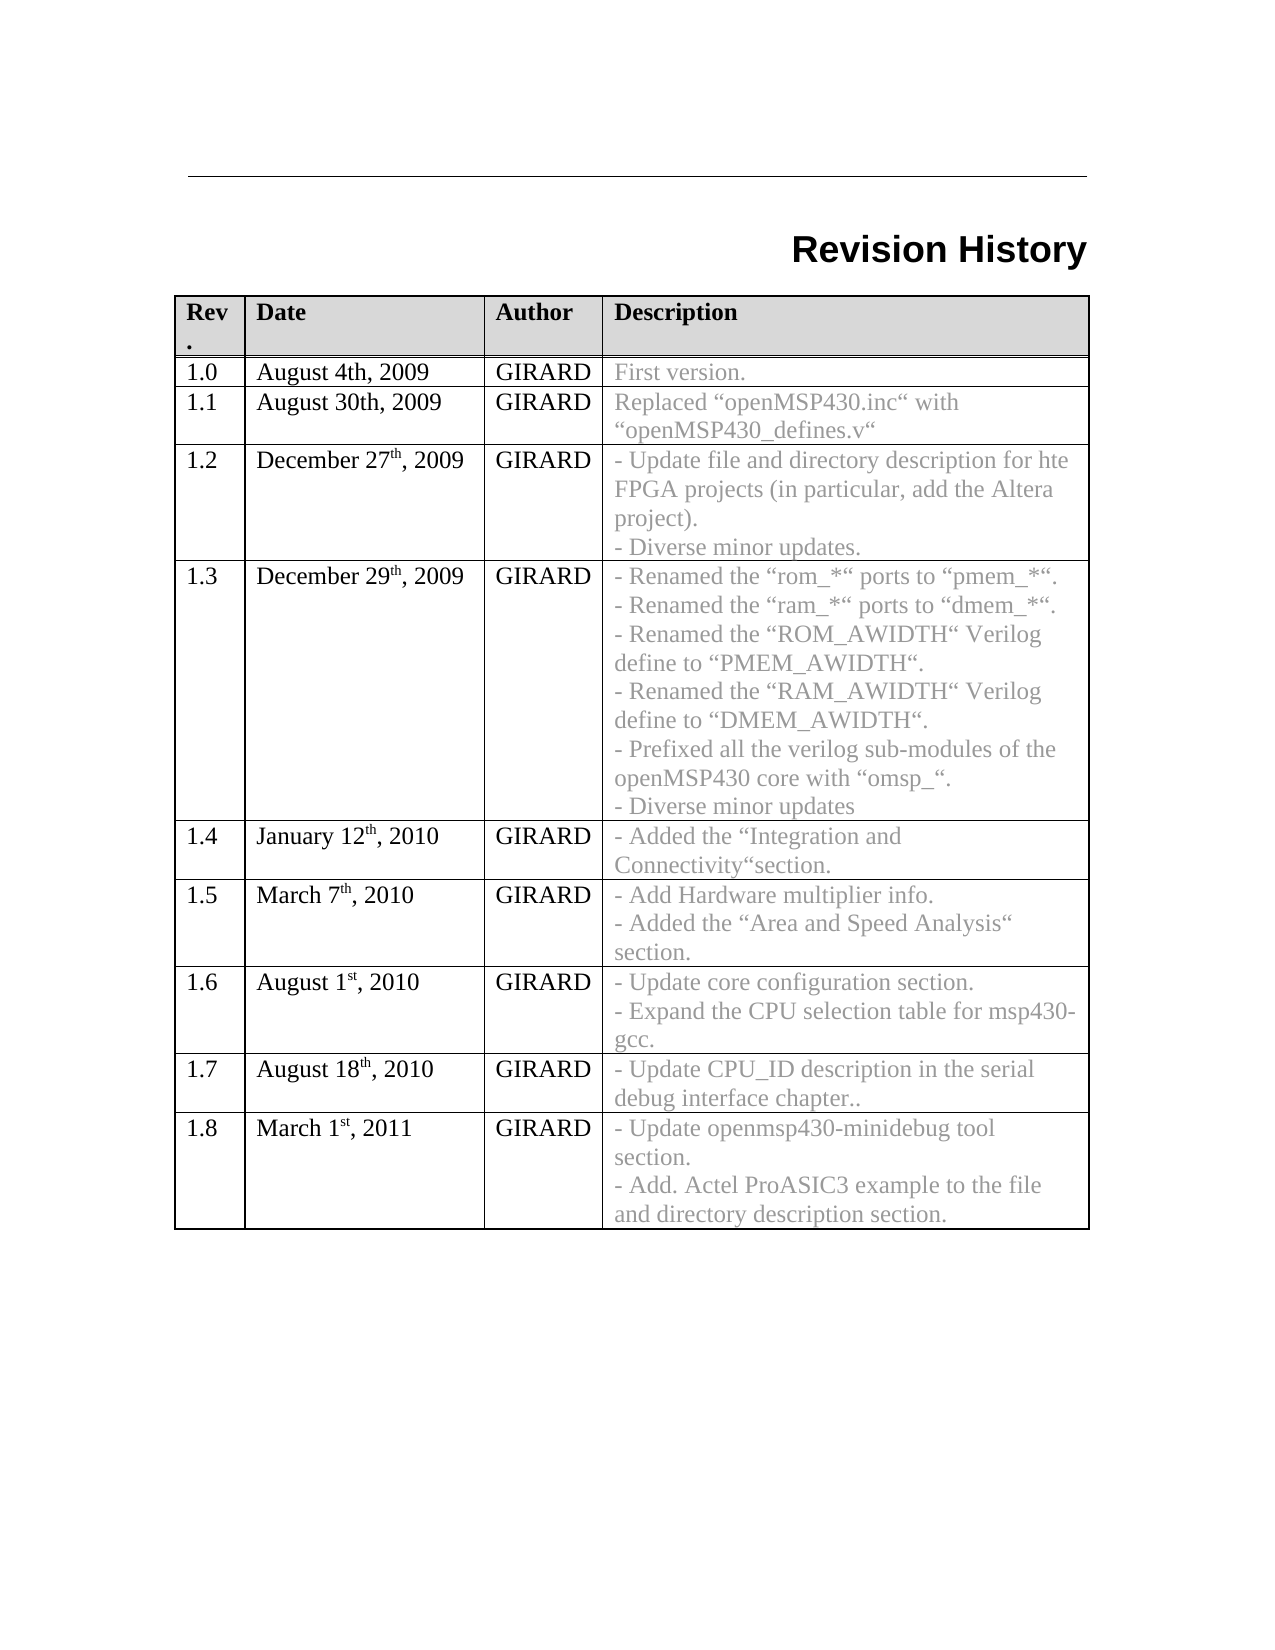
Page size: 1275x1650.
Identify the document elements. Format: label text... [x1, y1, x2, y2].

table_cell 1.0 [176, 358, 244, 386]
table_header Rev. [176, 297, 244, 355]
table_cell August 30th, 2009 [246, 387, 484, 444]
table_cell 1.8 [176, 1113, 244, 1228]
table_cell - Update core configuration section. - Expand the CPU selection table for msp430-gcc. [603, 967, 1088, 1053]
table_cell GIRARD [485, 387, 602, 444]
table_cell 1.7 [176, 1054, 244, 1112]
table_cell GIRARD [485, 1113, 602, 1228]
table_cell GIRARD [485, 445, 602, 560]
table_cell GIRARD [485, 880, 602, 966]
table_cell August 18th, 2010 [246, 1054, 484, 1112]
table_cell - Renamed the “rom_*“ ports to “pmem_*“. - Renamed the “ram_*“ ports to “dmem_*“. - Renamed the “ROM_AWIDTH“ Verilog define to “PMEM_AWIDTH“. - Renamed the “RAM_AWIDTH“ Verilog define to “DMEM_AWIDTH“. - Prefixed all the verilog sub-modules of the openMSP430 core with “omsp_“. - Diverse minor updates [603, 561, 1088, 820]
table_header Date [246, 297, 484, 355]
table_cell 1.3 [176, 561, 244, 820]
table_cell 1.2 [176, 445, 244, 560]
table_cell August 4th, 2009 [246, 358, 484, 386]
table_cell August 1st, 2010 [246, 967, 484, 1053]
table_cell 1.1 [176, 387, 244, 444]
table_cell - Update CPU_ID description in the serial debug interface chapter.. [603, 1054, 1088, 1112]
table_cell - Update openmsp430-minidebug tool section. - Add. Actel ProASIC3 example to the file and directory description section. [603, 1113, 1088, 1228]
table_cell March 7th, 2010 [246, 880, 484, 966]
table_cell GIRARD [485, 561, 602, 820]
text Revision History [188, 227, 1087, 270]
table_cell - Update file and directory description for hte FPGA projects (in particular, add the Altera project). - Diverse minor updates. [603, 445, 1088, 560]
table_cell December 29th, 2009 [246, 561, 484, 820]
table_cell - Added the “Integration and Connectivity“section. [603, 821, 1088, 879]
table_cell - Add Hardware multiplier info. - Added the “Area and Speed Analysis“ section. [603, 880, 1088, 966]
table_cell GIRARD [485, 1054, 602, 1112]
table_cell First version. [603, 358, 1088, 386]
table_header Description [603, 297, 1088, 355]
table_cell 1.6 [176, 967, 244, 1053]
table_cell March 1st, 2011 [246, 1113, 484, 1228]
table_cell GIRARD [485, 821, 602, 879]
table_header Author [485, 297, 602, 355]
table_cell 1.4 [176, 821, 244, 879]
table_cell January 12th, 2010 [246, 821, 484, 879]
table_cell GIRARD [485, 967, 602, 1053]
table_cell Replaced “openMSP430.inc“ with “openMSP430_defines.v“ [603, 387, 1088, 444]
table_cell 1.5 [176, 880, 244, 966]
table_cell GIRARD [485, 358, 602, 386]
table_cell December 27th, 2009 [246, 445, 484, 560]
